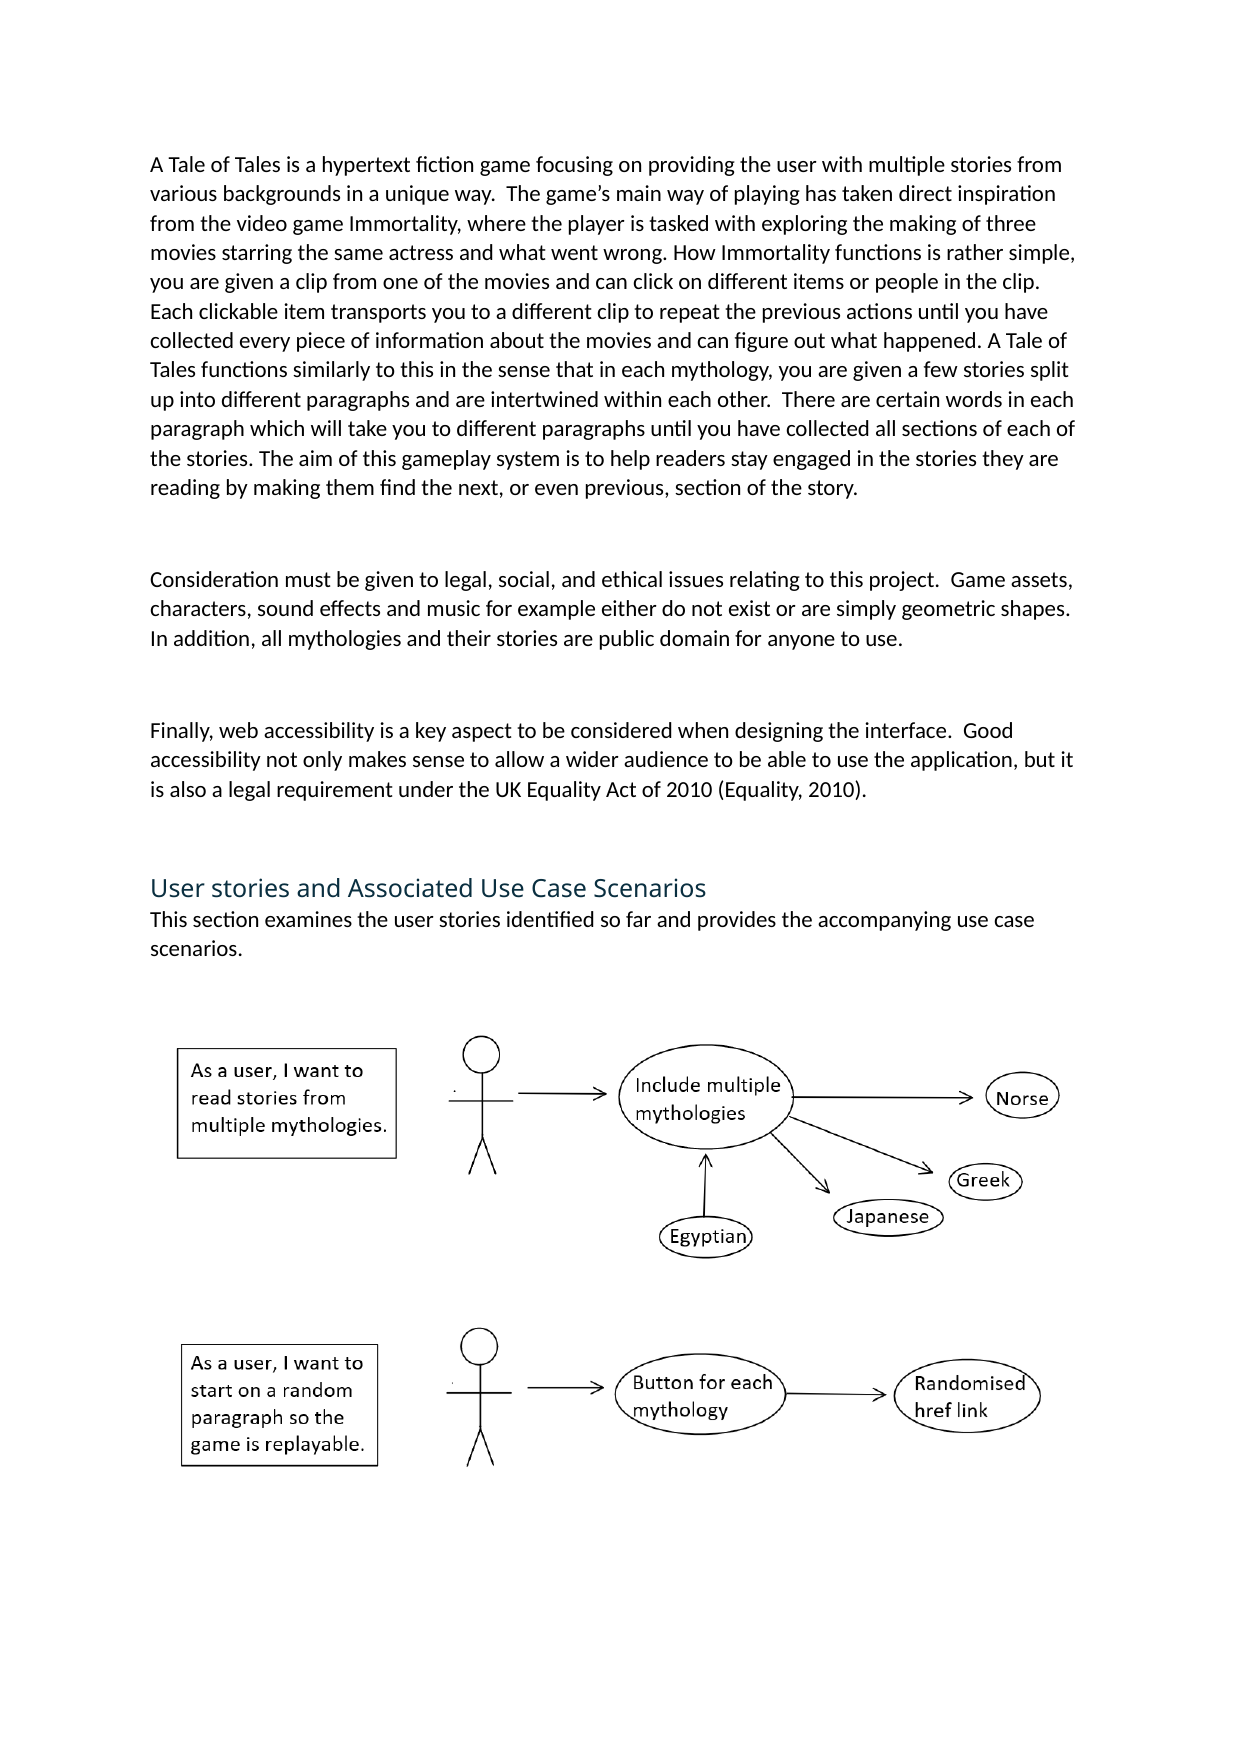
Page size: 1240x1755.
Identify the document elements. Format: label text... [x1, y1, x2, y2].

text A Tale of Tales is a hypertext fiction game focusing on providing the user with multiple stories from various backgrounds in a unique way. The game’s main way of playing has taken direct inspiration from the video game Immortality, where the player is tasked with exploring the making of three movies starring the same actress and what went wrong. How Immortality functions is rather simple, you are given a clip from one of the movies and can click on different items or people in the clip. Each clickable item transports you to a different clip to repeat the previous actions until you have collected every piece of information about the movies and can figure out what happened. A Tale of Tales functions similarly to this in the sense that in each mythology, you are given a few stories split up into different paragraphs and are intertwined within each other. There are certain words in each paragraph which will take you to different paragraphs until you have collected all sections of each of the stories. The aim of this gameplay system is to help readers stay engaged in the stories they are reading by making them find the next, or even previous, section of the story. [150, 150, 1089, 501]
text Consideration must be given to legal, social, and ethical issues relating to this project. Game assets, characters, sound effects and music for example either do not exist or are simply geometric shapes. In addition, all mythologies and their stories are public domain for anyone to use. [150, 565, 1089, 652]
subtitle User stories and Associated Use Case Scenarios [150, 871, 1089, 905]
text Finally, web accessibility is a key aspect to be considered when designing the interface. Good accessibility not only makes sense to allow a wider audience to be able to use the application, but it is also a legal requirement under the UK Equality Act of 2010 (Equality, 2010). [150, 716, 1089, 803]
text This section examines the user stories identified so far and provides the accompanying use case scenarios. [150, 905, 1089, 962]
